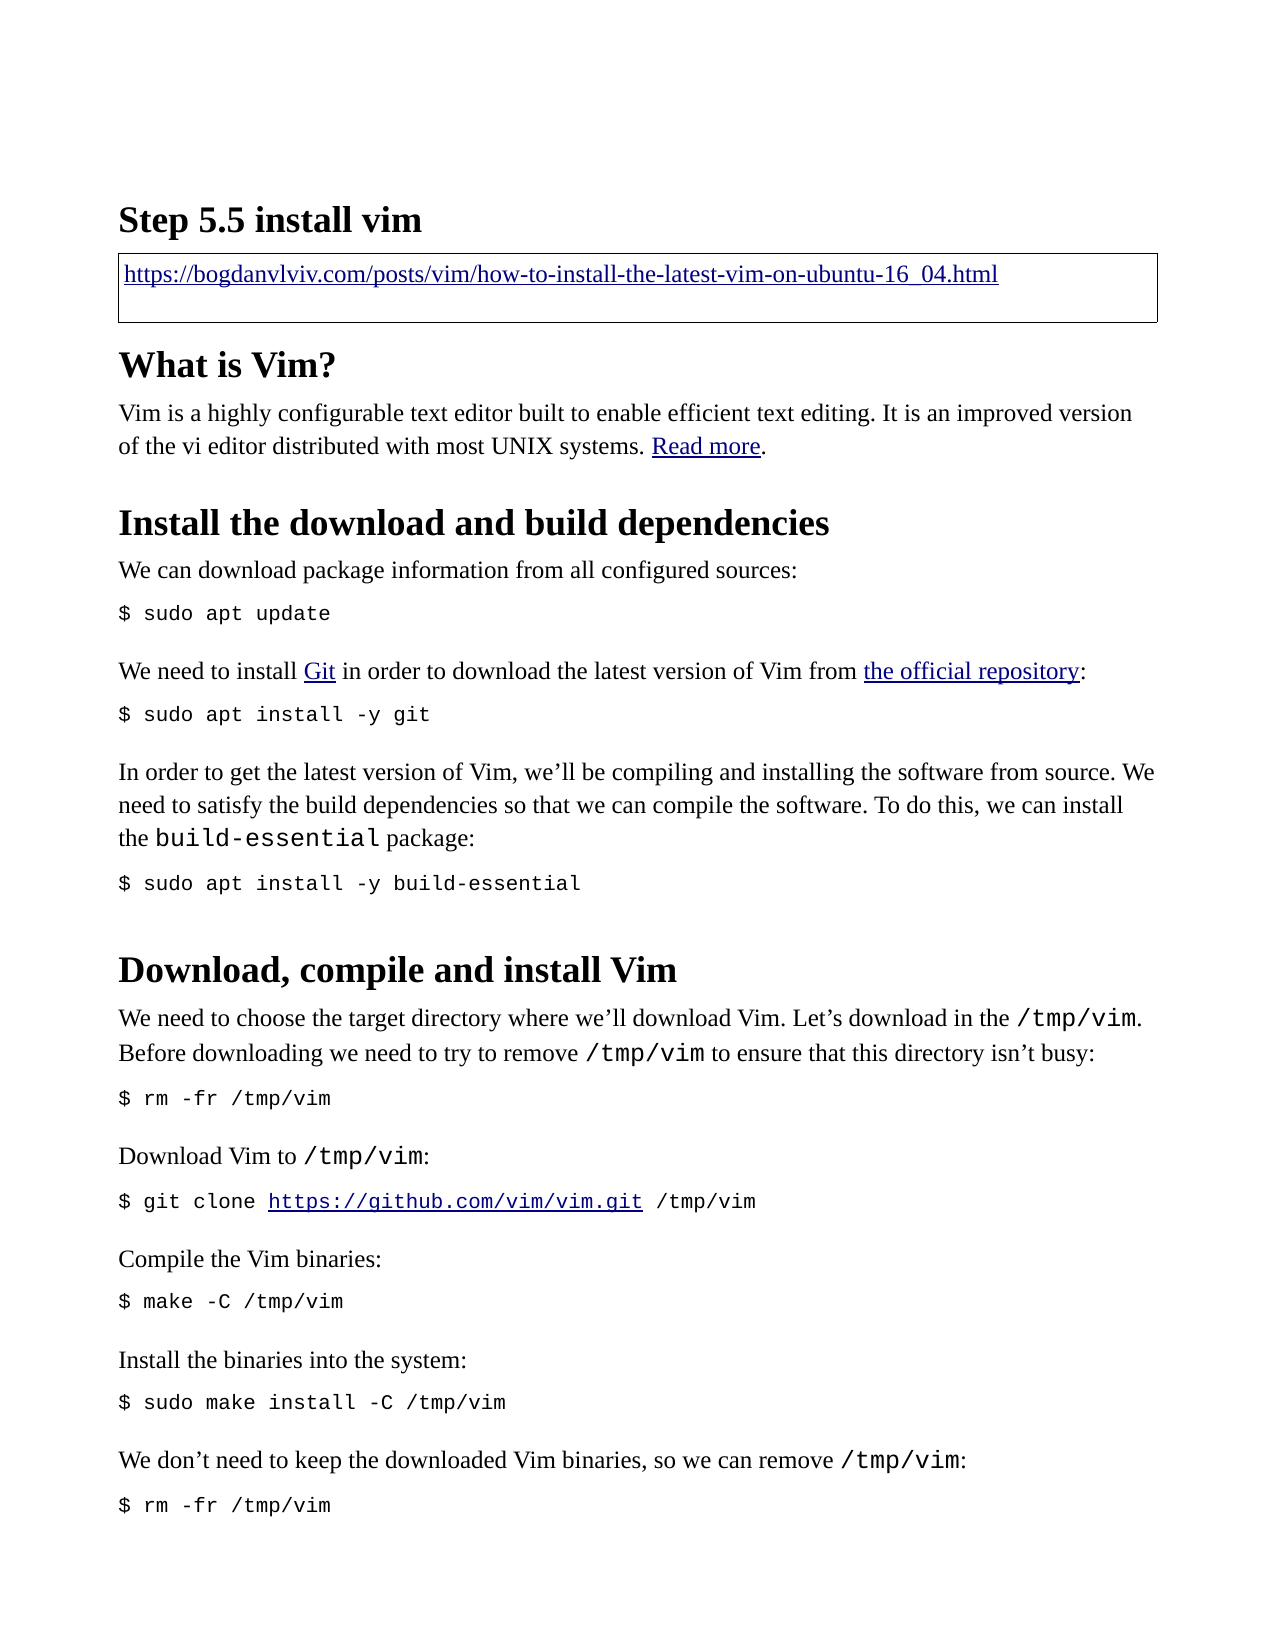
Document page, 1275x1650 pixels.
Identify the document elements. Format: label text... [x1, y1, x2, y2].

text Compile the Vim binaries: [118, 1244, 1157, 1273]
text Install the binaries into the system: [118, 1345, 1157, 1373]
text Download Vim to /tmp/vim: [118, 1141, 1157, 1172]
text We can download package information from all configured sources: [118, 556, 1157, 584]
text $ rm -fr /tmp/vim [118, 1088, 1157, 1111]
text $ sudo apt update [118, 603, 1157, 627]
text We need to install Git in order to download the latest version of Vim from the official repository: [118, 656, 1157, 685]
text Vim is a highly configurable text editor built to enable efficient text editing. It is an improved version of the vi editor distributed with most UNIX systems. Read more. [118, 398, 1157, 460]
subtitle What is Vim? [118, 343, 1157, 386]
subtitle Download, compile and install Vim [118, 947, 1157, 990]
text $ sudo apt install -y git [118, 704, 1157, 727]
text $ make -C /tmp/vim [118, 1292, 1157, 1315]
subtitle Step 5.5 install vim [118, 197, 1157, 240]
text $ rm -fr /tmp/vim [118, 1495, 1157, 1519]
table_header https://bogdanvlviv.com/posts/vim/how-to-install-the-latest-vim-on-ubuntu-16_04.html [119, 254, 1157, 322]
text $ git clone https://github.com/vim/vim.git /tmp/vim [118, 1191, 1157, 1214]
text We don’t need to keep the downloaded Vim binaries, so we can remove /tmp/vim: [118, 1445, 1157, 1476]
text In order to get the latest version of Vim, we’ll be compiling and installing the software from source. We need to satisfy the build dependencies so that we can compile the software. To do this, we can install the build-essential package: [118, 757, 1157, 854]
text $ sudo apt install -y build-essential [118, 873, 1157, 897]
text $ sudo make install -C /tmp/vim [118, 1392, 1157, 1416]
text We need to choose the target directory where we’ll download Vim. Let’s download in the /tmp/vim. Before downloading we need to try to remove /tmp/vim to ensure that this directory isn’t busy: [118, 1003, 1157, 1068]
subtitle Install the download and build dependencies [118, 500, 1157, 543]
